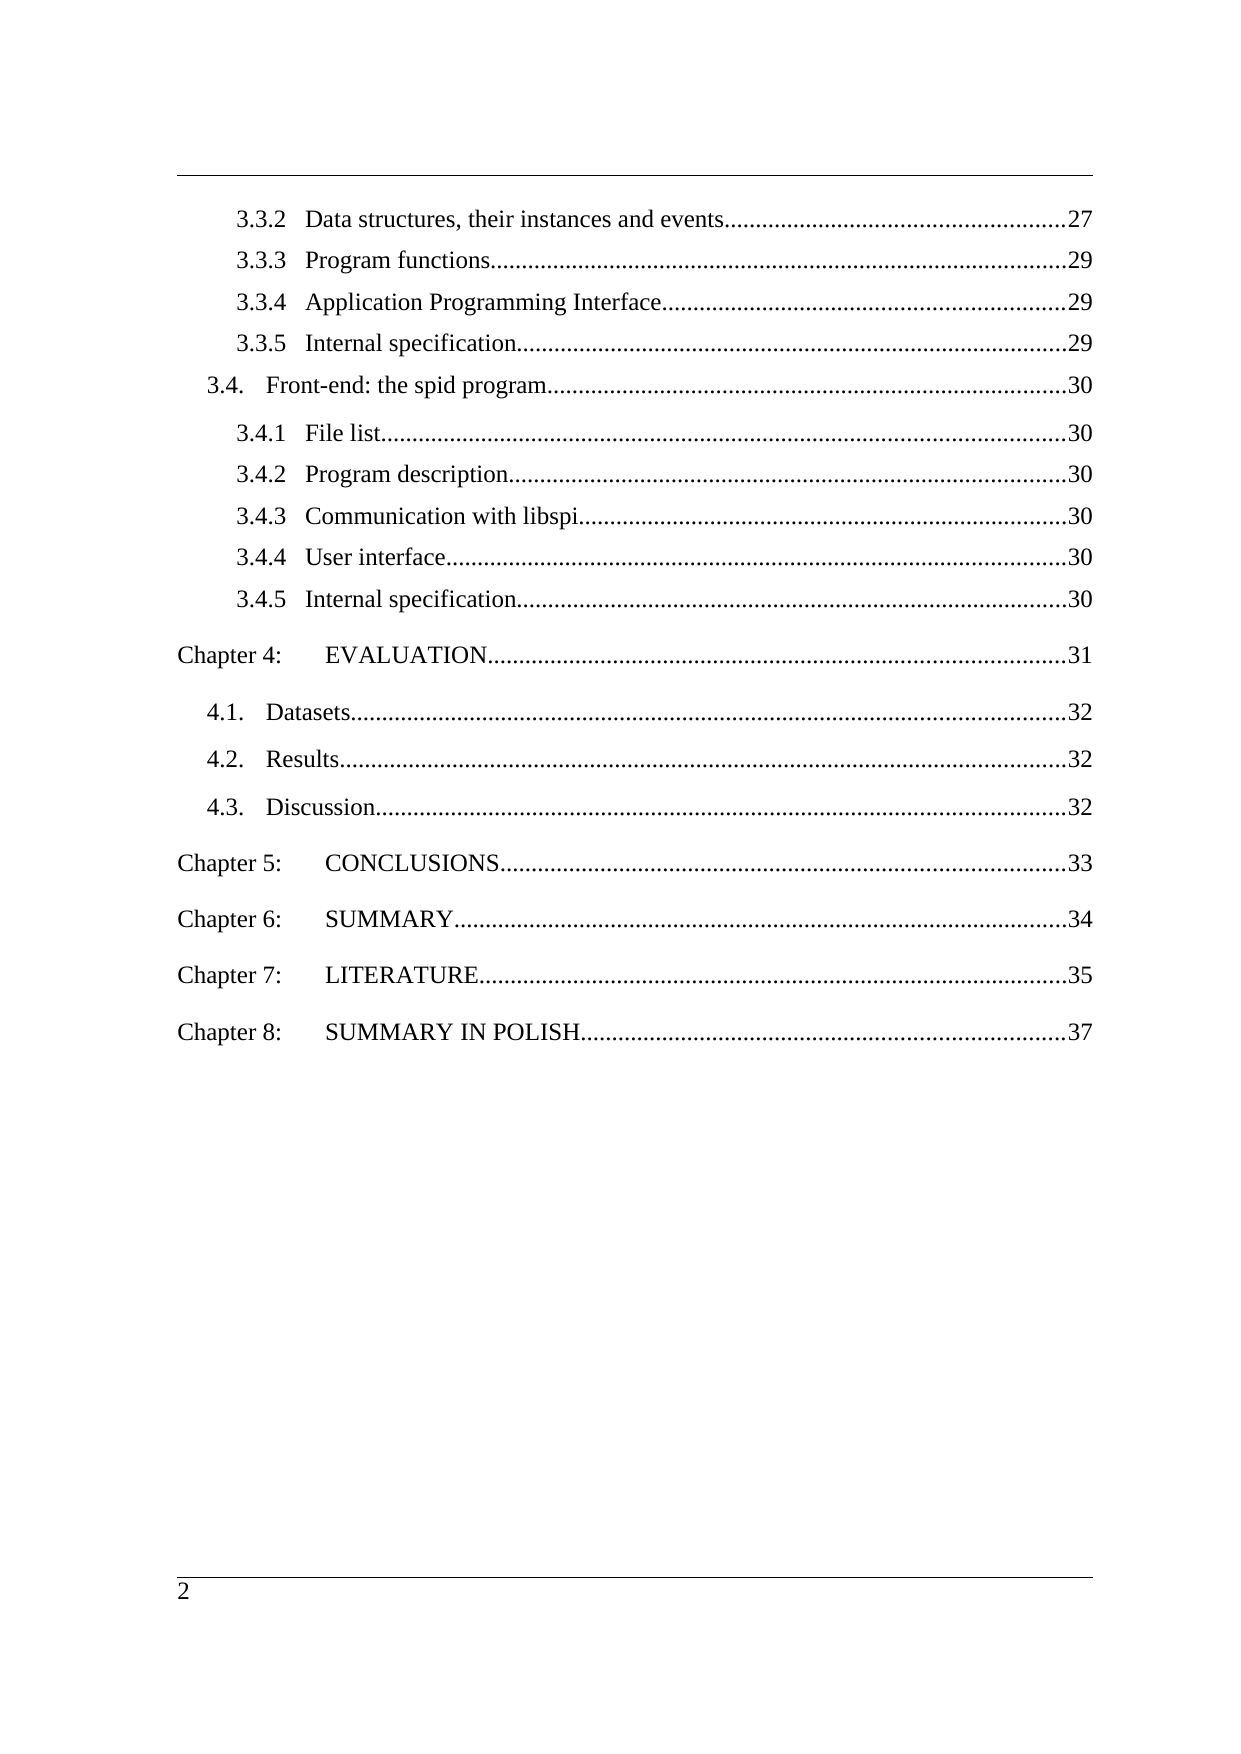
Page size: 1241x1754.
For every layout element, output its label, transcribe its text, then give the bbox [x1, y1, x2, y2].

text Chapter 5: CONCLUSIONS 33 [177, 849, 1093, 877]
text 3.4.4 User interface 30 [236, 543, 1093, 571]
text Chapter 7: LITERATURE 35 [177, 962, 1093, 989]
text 3.4. Front-end: the spid program 30 [207, 371, 1093, 399]
text Chapter 4: EVALUATION 31 [177, 641, 1093, 669]
text 4.3. Discussion 32 [207, 793, 1093, 820]
text 3.3.3 Program functions 29 [236, 246, 1093, 274]
text Chapter 8: SUMMARY IN POLISH 37 [177, 1018, 1093, 1046]
text 3.4.3 Communication with libspi 30 [236, 502, 1093, 529]
text 3.4.5 Internal specification 30 [236, 585, 1093, 613]
text 3.3.5 Internal specification 29 [236, 329, 1093, 357]
text 3.3.2 Data structures, their instances and events 27 [236, 205, 1093, 233]
text 3.3.4 Application Programming Interface 29 [236, 288, 1093, 316]
text 4.1. Datasets 32 [207, 698, 1093, 725]
text 4.2. Results 32 [207, 745, 1093, 773]
text Chapter 6: SUMMARY 34 [177, 905, 1093, 933]
text 3.4.1 File list 30 [236, 419, 1093, 446]
text 3.4.2 Program description 30 [236, 460, 1093, 488]
